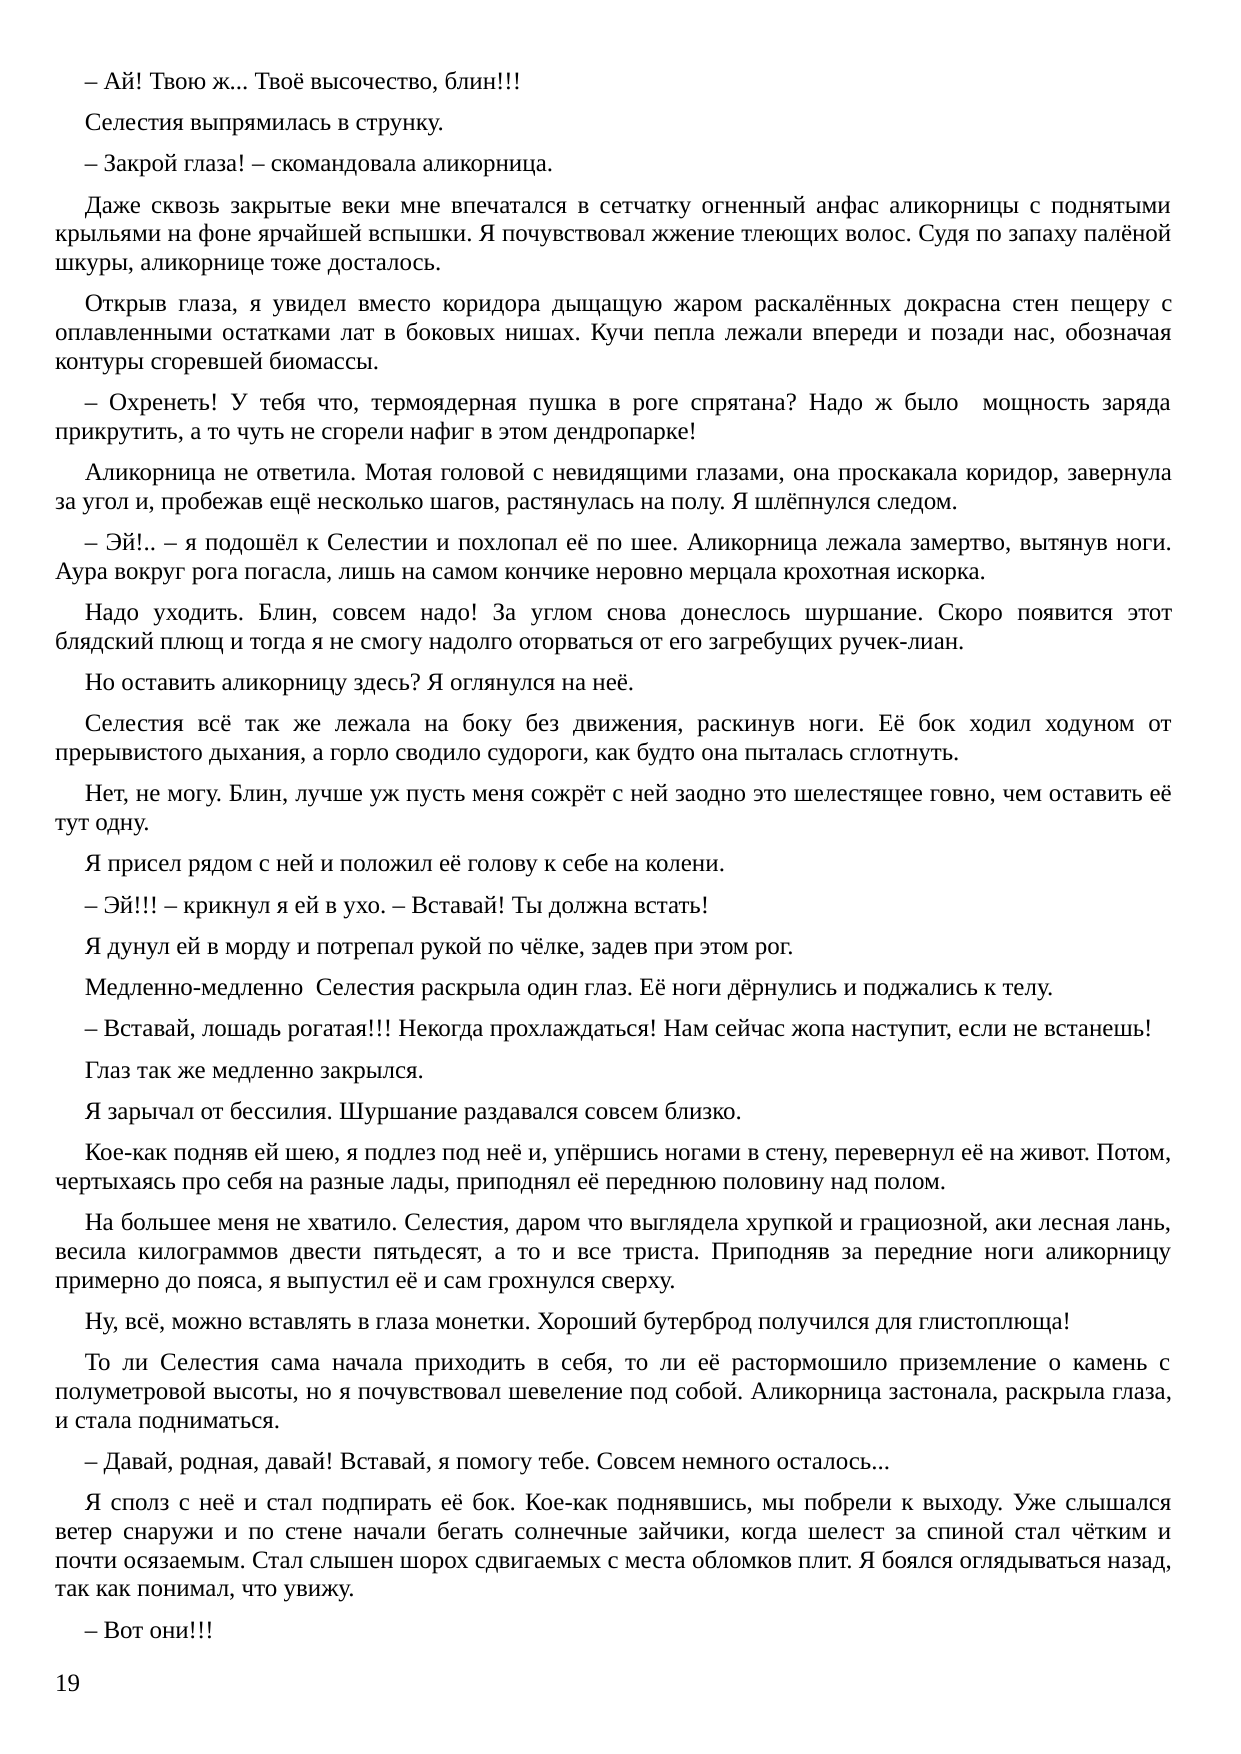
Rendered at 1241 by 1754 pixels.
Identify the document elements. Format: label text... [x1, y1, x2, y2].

text – Ай! Твою ж... Твоё высочество, блин!!! [55, 66, 1173, 95]
text Глаз так же медленно закрылся. [55, 1055, 1173, 1083]
text – Эй!.. – я подошёл к Селестии и похлопал её по шее. Аликорница лежала замертво, вытянув ноги. Аура вокруг рога погасла, лишь на самом кончике неровно мерцала крохотная искорка. [55, 527, 1173, 585]
text Надо уходить. Блин, совсем надо! За углом снова донеслось шуршание. Скоро появится этот блядский плющ и тогда я не смогу надолго оторваться от его загребущих ручек-лиан. [55, 597, 1173, 655]
text Но оставить аликорницу здесь? Я оглянулся на неё. [55, 667, 1173, 696]
text – Закрой глаза! – скомандовала аликорница. [55, 148, 1173, 177]
text На большее меня не хватило. Селестия, даром что выглядела хрупкой и грациозной, аки лесная лань, весила килограммов двести пятьдесят, а то и все триста. Приподняв за передние ноги аликорницу примерно до пояса, я выпустил её и сам грохнулся сверху. [55, 1207, 1173, 1293]
text Селестия выпрямилась в струнку. [55, 107, 1173, 136]
text – Эй!!! – крикнул я ей в ухо. – Вставай! Ты должна встать! [55, 890, 1173, 918]
text Селестия всё так же лежала на боку без движения, раскинув ноги. Её бок ходил ходуном от прерывистого дыхания, а горло сводило судороги, как будто она пыталась сглотнуть. [55, 708, 1173, 766]
text Кое-как подняв ей шею, я подлез под неё и, упёршись ногами в стену, перевернул её на живот. Потом, чертыхаясь про себя на разные лады, приподнял её переднюю половину над полом. [55, 1137, 1173, 1195]
text Даже сквозь закрытые веки мне впечатался в сетчатку огненный анфас аликорницы с поднятыми крыльями на фоне ярчайшей вспышки. Я почувствовал жжение тлеющих волос. Судя по запаху палёной шкуры, аликорнице тоже досталось. [55, 190, 1173, 276]
text Я сполз с неё и стал подпирать её бок. Кое-как поднявшись, мы побрели к выходу. Уже слышался ветер снаружи и по стене начали бегать солнечные зайчики, когда шелест за спиной стал чётким и почти осязаемым. Стал слышен шорох сдвигаемых с места обломков плит. Я боялся оглядываться назад, так как понимал, что увижу. [55, 1487, 1173, 1602]
text Медленно-медленно Селестия раскрыла один глаз. Её ноги дёрнулись и поджались к телу. [55, 972, 1173, 1001]
text Аликорница не ответила. Мотая головой с невидящими глазами, она проскакала коридор, завернула за угол и, пробежав ещё несколько шагов, растянулась на полу. Я шлёпнулся следом. [55, 457, 1173, 515]
text – Вот они!!! [55, 1615, 1173, 1643]
text Нет, не могу. Блин, лучше уж пусть меня сожрёт с ней заодно это шелестящее говно, чем оставить её тут одну. [55, 778, 1173, 836]
text Я зарычал от бессилия. Шуршание раздавался совсем близко. [55, 1096, 1173, 1125]
text Я присел рядом с ней и положил её голову к себе на колени. [55, 848, 1173, 877]
text – Охренеть! У тебя что, термоядерная пушка в роге спрятана? Надо ж было мощность заряда прикрутить, а то чуть не сгорели нафиг в этом дендропарке! [55, 387, 1173, 445]
text – Давай, родная, давай! Вставай, я помогу тебе. Совсем немного осталось... [55, 1446, 1173, 1475]
text Я дунул ей в морду и потрепал рукой по чёлке, задев при этом рог. [55, 931, 1173, 960]
text То ли Селестия сама начала приходить в себя, то ли её растормошило приземление о камень с полуметровой высоты, но я почувствовал шевеление под собой. Аликорница застонала, раскрыла глаза, и стала подниматься. [55, 1347, 1173, 1433]
text – Вставай, лошадь рогатая!!! Некогда прохлаждаться! Нам сейчас жопа наступит, если не встанешь! [55, 1013, 1173, 1042]
text Открыв глаза, я увидел вместо коридора дыщащую жаром раскалённых докрасна стен пещеру с оплавленными остатками лат в боковых нишах. Кучи пепла лежали впереди и позади нас, обозначая контуры сгоревшей биомассы. [55, 288, 1173, 375]
text Ну, всё, можно вставлять в глаза монетки. Хороший бутерброд получился для глистоплюща! [55, 1306, 1173, 1335]
